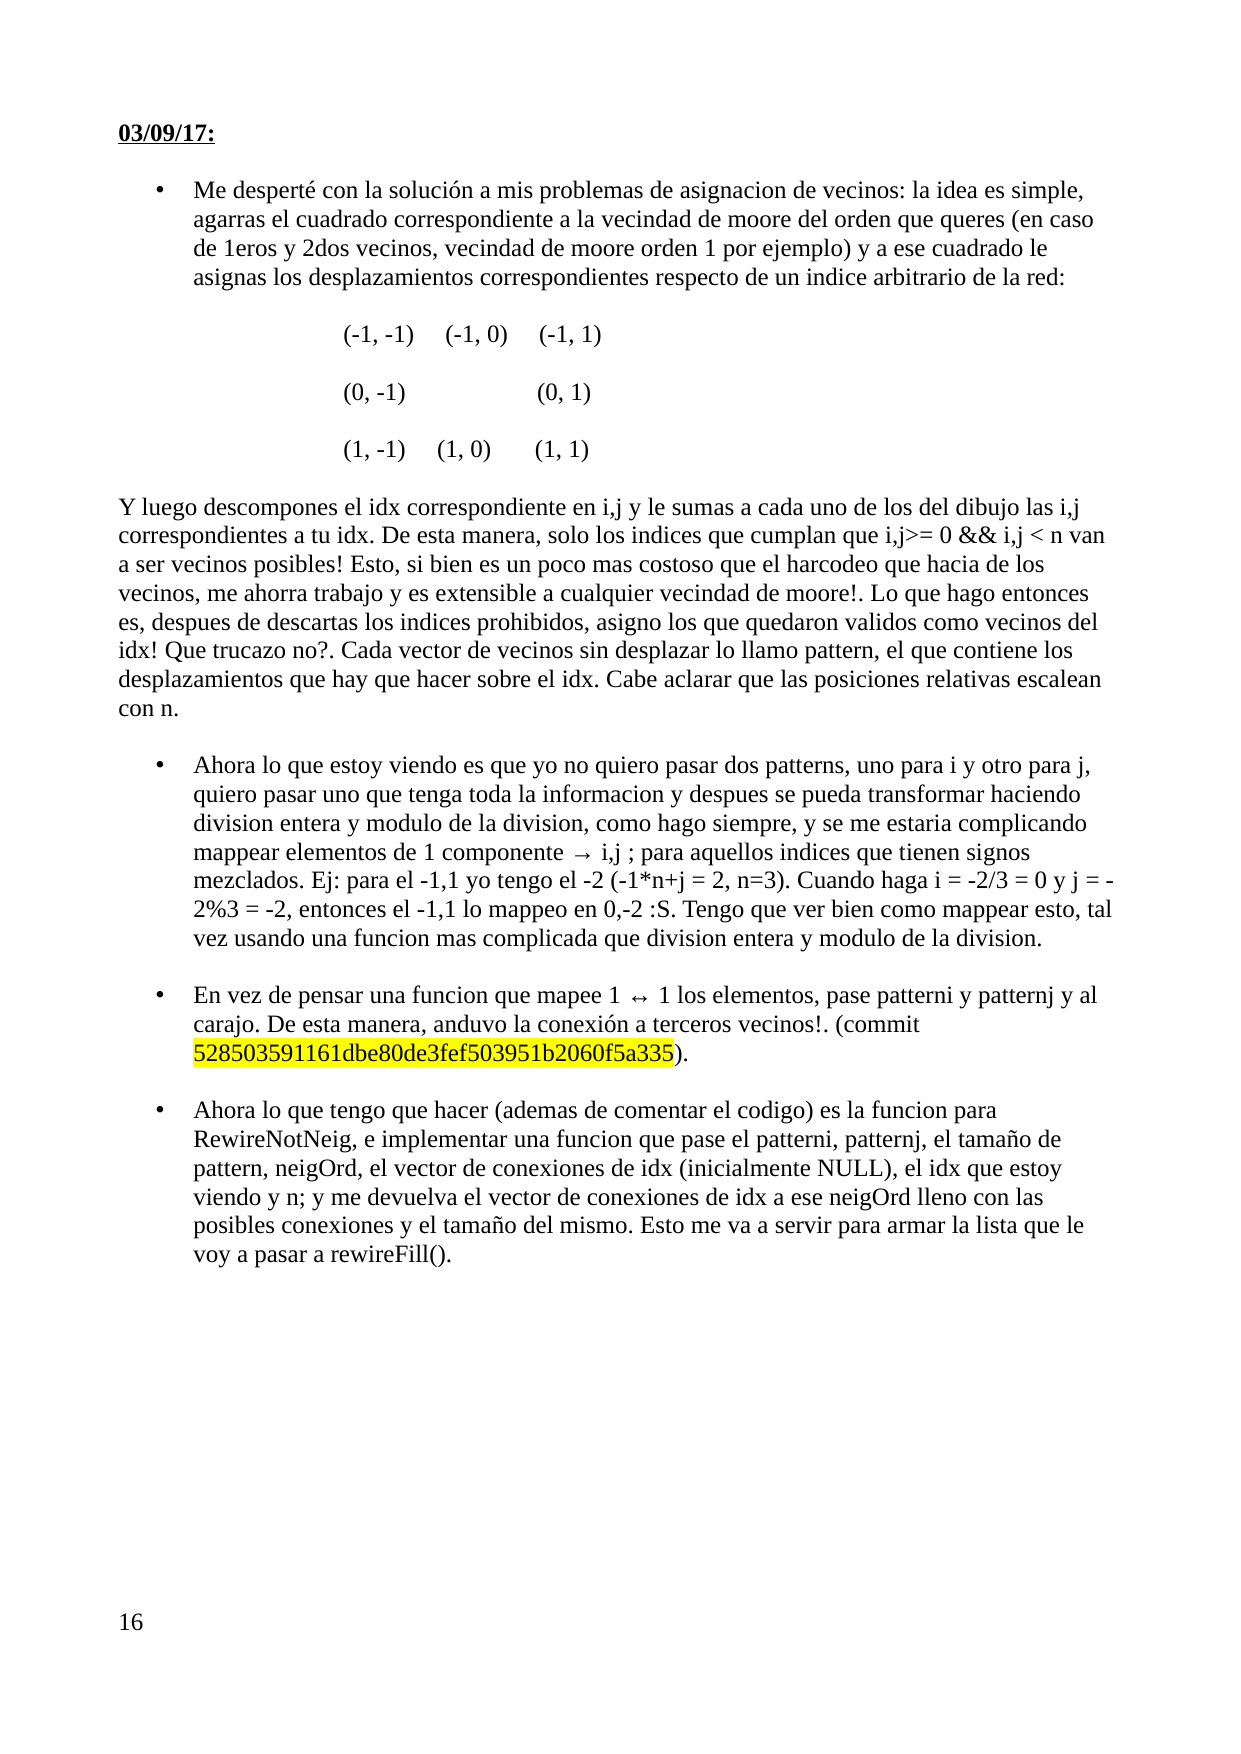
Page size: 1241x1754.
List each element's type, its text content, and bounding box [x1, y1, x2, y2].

list Me desperté con la solución a mis problemas de asignacion de vecinos: la idea es simple, agarras el cuadrado correspondiente a la vecindad de moore del orden que queres (en caso de 1eros y 2dos vecinos, vecindad de moore orden 1 por ejemplo) y a ese cuadrado le asignas los desplazamientos correspondientes respecto de un indice arbitrario de la red: [156, 176, 1122, 291]
text 03/09/17: [118, 118, 1122, 147]
list Ahora lo que tengo que hacer (ademas de comentar el codigo) es la funcion para RewireNotNeig, e implementar una funcion que pase el patterni, patternj, el tamaño de pattern, neigOrd, el vector de conexiones de idx (inicialmente NULL), el idx que estoy viendo y n; y me devuelva el vector de conexiones de idx a ese neigOrd lleno con las posibles conexiones y el tamaño del mismo. Esto me va a servir para armar la lista que le voy a pasar a rewireFill(). [156, 1096, 1122, 1268]
list En vez de pensar una funcion que mapee 1 ↔ 1 los elementos, pase patterni y patternj y al carajo. De esta manera, anduvo la conexión a terceros vecinos!. (commit 528503591161dbe80de3fef503951b2060f5a335). [156, 981, 1122, 1096]
text Y luego descompones el idx correspondiente en i,j y le sumas a cada uno de los del dibujo las i,j correspondientes a tu idx. De esta manera, solo los indices que cumplan que i,j>= 0 && i,j < n van a ser vecinos posibles! Esto, si bien es un poco mas costoso que el harcodeo que hacia de los vecinos, me ahorra trabajo y es extensible a cualquier vecindad de moore!. Lo que hago entonces es, despues de descartas los indices prohibidos, asigno los que quedaron validos como vecinos del idx! Que trucazo no?. Cada vector de vecinos sin desplazar lo llamo pattern, el que contiene los desplazamientos que hay que hacer sobre el idx. Cabe aclarar que las posiciones relativas escalean con n. [118, 492, 1122, 722]
text (-1, -1) (-1, 0) (-1, 1) [118, 319, 1122, 348]
text (1, -1) (1, 0) (1, 1) [118, 434, 1122, 463]
text (0, -1) (0, 1) [118, 377, 1122, 406]
list Ahora lo que estoy viendo es que yo no quiero pasar dos patterns, uno para i y otro para j, quiero pasar uno que tenga toda la informacion y despues se pueda transformar haciendo division entera y modulo de la division, como hago siempre, y se me estaria complicando mappear elementos de 1 componente → i,j ; para aquellos indices que tienen signos mezclados. Ej: para el -1,1 yo tengo el -2 (-1*n+j = 2, n=3). Cuando haga i = -2/3 = 0 y j = -2%3 = -2, entonces el -1,1 lo mappeo en 0,-2 :S. Tengo que ver bien como mappear esto, tal vez usando una funcion mas complicada que division entera y modulo de la division. [156, 751, 1122, 981]
